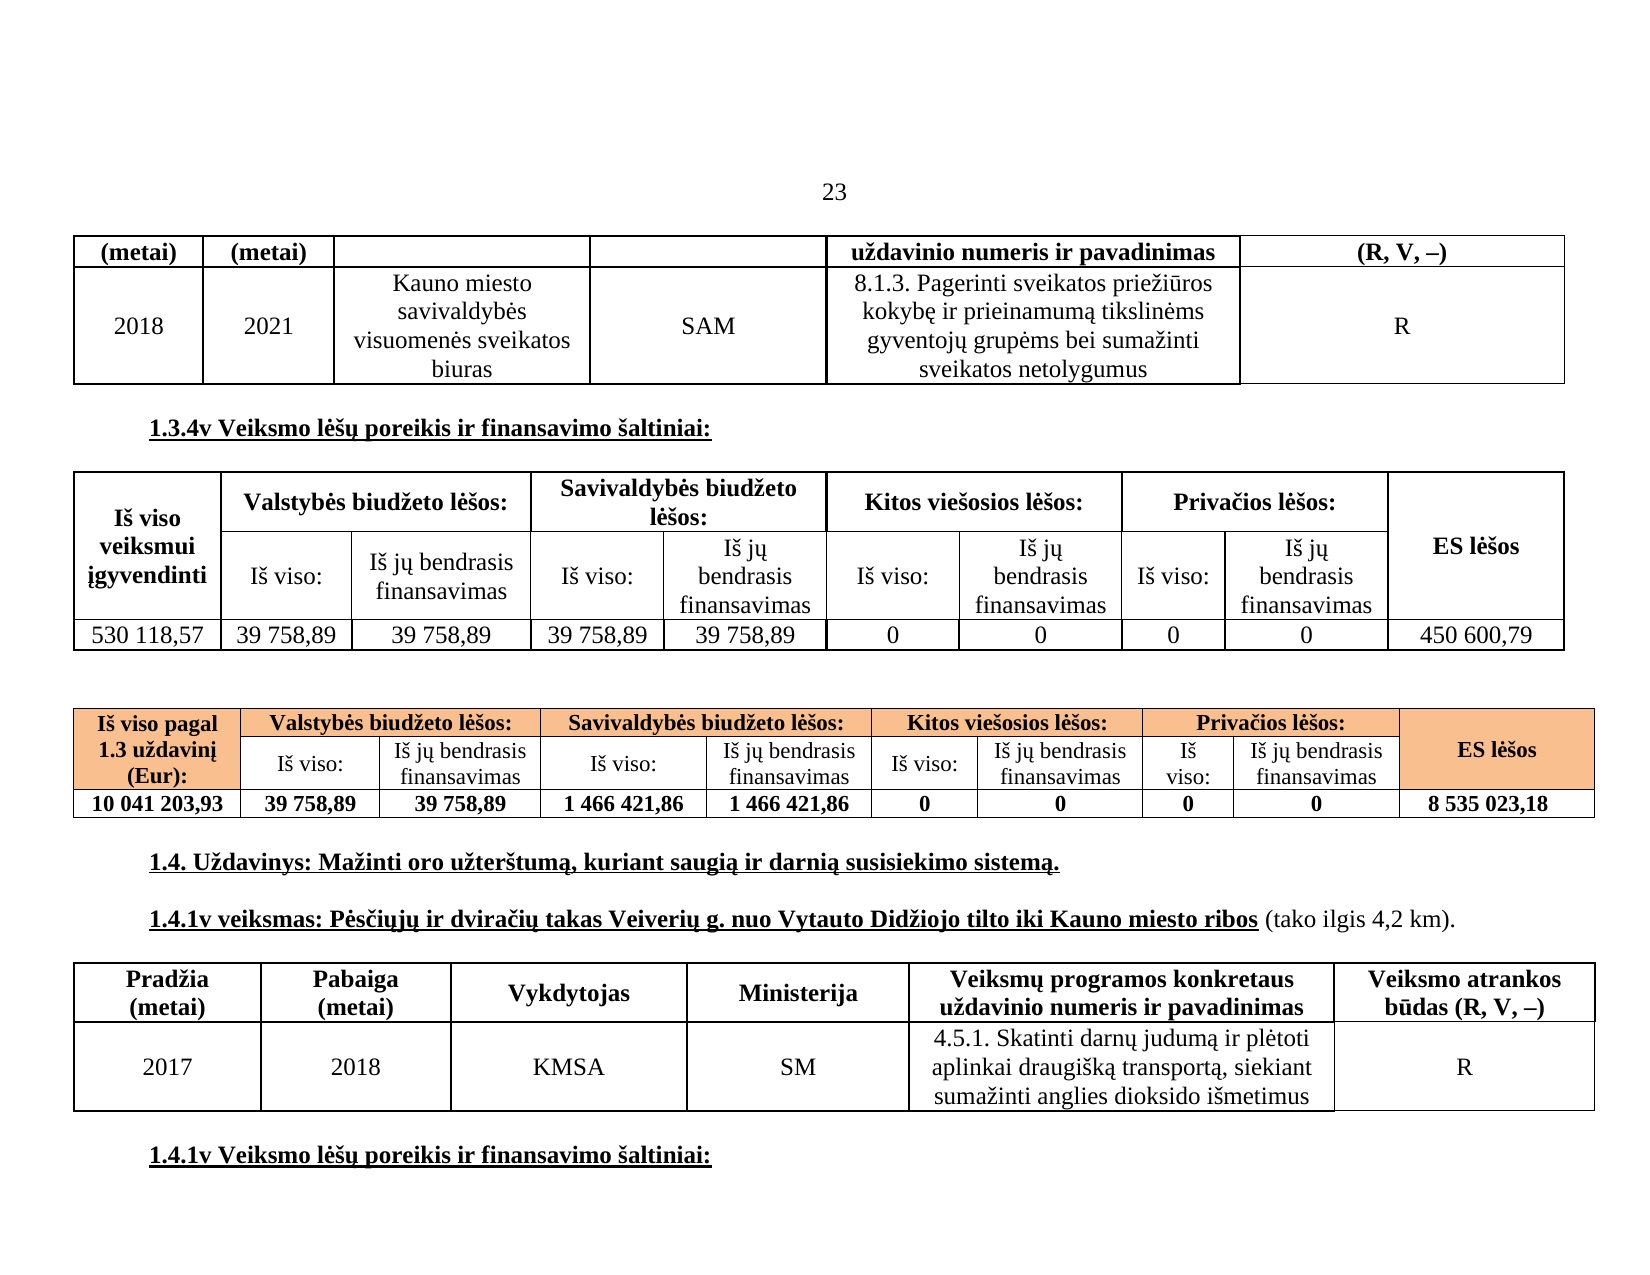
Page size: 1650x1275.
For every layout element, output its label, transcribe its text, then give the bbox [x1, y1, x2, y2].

table_cell 0 [978, 790, 1142, 817]
table_cell R [1335, 1022, 1594, 1109]
table_header uždavinio numeris ir pavadinimas [828, 237, 1239, 266]
table_header Pabaiga (metai) [262, 964, 450, 1021]
table_cell 2021 [204, 268, 333, 383]
table_cell Iš viso: [222, 532, 351, 619]
table_cell Iš jų bendrasis finansavimas [352, 532, 530, 619]
table_cell 4.5.1. Skatinti darnų judumą ir plėtoti aplinkai draugišką transportą, siekiant sumažinti anglies dioksido išmetimus [910, 1023, 1334, 1109]
table_header ES lėšos [1400, 709, 1594, 789]
table_cell SAM [591, 268, 825, 383]
table_cell R [1241, 267, 1564, 383]
table_header ES lėšos [1389, 473, 1563, 619]
table_cell 0 [1234, 790, 1399, 817]
text 1.4. Uždavinys: Mažinti oro užterštumą, kuriant saugią ir darnią susisiekimo sistemą. [74, 847, 1595, 875]
table_cell Iš jų bendrasis finansavimas [707, 737, 871, 789]
table_cell 10 041 203,93 [74, 790, 240, 817]
table_cell 1 466 421,86 [707, 790, 871, 817]
table_header Privačios lėšos: [1143, 709, 1399, 736]
table_cell 0 [1123, 620, 1224, 649]
table_header (metai) [75, 237, 202, 266]
text 1.3.4v Veiksmo lėšų poreikis ir finansavimo šaltiniai: [74, 413, 1595, 442]
table_cell Iš viso: [241, 737, 379, 789]
table_cell 39 758,89 [380, 790, 540, 817]
table_cell Iš viso: [1143, 737, 1233, 789]
table_cell 8.1.3. Pagerinti sveikatos priežiūros kokybę ir prieinamumą tikslinėms gyventojų grupėms bei sumažinti sveikatos netolygumus [828, 268, 1239, 383]
table_cell Iš viso: [872, 737, 977, 789]
table_cell Iš viso: [541, 737, 706, 789]
table_cell Iš jų bendrasis finansavimas [960, 532, 1121, 619]
table_cell 530 118,57 [75, 620, 220, 649]
table_cell 39 758,89 [665, 620, 825, 649]
table_header Savivaldybės biudžeto lėšos: [532, 473, 825, 531]
table_header Pradžia (metai) [75, 964, 260, 1021]
table_cell 39 758,89 [222, 620, 351, 649]
text 1.4.1v Veiksmo lėšų poreikis ir finansavimo šaltiniai: [74, 1140, 1595, 1169]
table_cell 0 [872, 790, 977, 817]
table_cell 2018 [262, 1023, 450, 1109]
table_cell 39 758,89 [532, 620, 663, 649]
table_cell 0 [1226, 620, 1387, 649]
table_cell 8 535 023,18 [1400, 790, 1594, 817]
table_header Iš viso pagal 1.3 uždavinį (Eur): [74, 709, 240, 789]
table_cell 39 758,89 [353, 620, 530, 649]
table_cell 450 600,79 [1389, 620, 1563, 649]
table_cell Iš jų bendrasis finansavimas [1234, 737, 1399, 789]
table_header Savivaldybės biudžeto lėšos: [541, 709, 871, 736]
table_cell Iš viso: [827, 532, 959, 619]
table_cell SM [688, 1023, 908, 1109]
table_cell 2018 [75, 268, 202, 383]
table_cell 39 758,89 [241, 790, 379, 817]
table_header Ministerija [688, 964, 908, 1021]
table_header [335, 237, 589, 266]
table_cell Iš jų bendrasis finansavimas [978, 737, 1142, 789]
table_header Privačios lėšos: [1123, 473, 1387, 531]
table_header (R, V, –) [1241, 236, 1564, 266]
table_header Vykdytojas [452, 964, 686, 1021]
table_cell 0 [1143, 790, 1233, 817]
table_header Valstybės biudžeto lėšos: [222, 473, 530, 531]
table_header [591, 237, 825, 266]
table_header Iš viso veiksmui įgyvendinti [75, 473, 220, 619]
table_header Kitos viešosios lėšos: [828, 473, 1121, 531]
table_cell 0 [960, 620, 1121, 649]
table_header Veiksmo atrankos būdas (R, V, –) [1335, 964, 1594, 1021]
table_header Kitos viešosios lėšos: [872, 709, 1142, 736]
table_cell 0 [828, 620, 958, 649]
table_cell Iš jų bendrasis finansavimas [380, 737, 540, 789]
table_cell 1 466 421,86 [541, 790, 706, 817]
table_cell Iš jų bendrasis finansavimas [1226, 532, 1387, 619]
text 1.4.1v veiksmas: Pėsčiųjų ir dviračių takas Veiverių g. nuo Vytauto Didžiojo tilto iki Kauno miesto ribos (tako ilgis 4,2 km). [74, 904, 1595, 933]
table_cell 2017 [75, 1023, 260, 1109]
table_header Veiksmų programos konkretaus uždavinio numeris ir pavadinimas [910, 964, 1333, 1021]
table_header Valstybės biudžeto lėšos: [241, 709, 540, 736]
table_cell Iš viso: [531, 532, 663, 619]
table_cell KMSA [452, 1023, 686, 1109]
table_cell Iš viso: [1122, 532, 1224, 619]
table_cell Kauno miesto savivaldybės visuomenės sveikatos biuras [335, 268, 589, 383]
table_cell Iš jų bendrasis finansavimas [664, 532, 826, 619]
table_header (metai) [204, 237, 333, 266]
